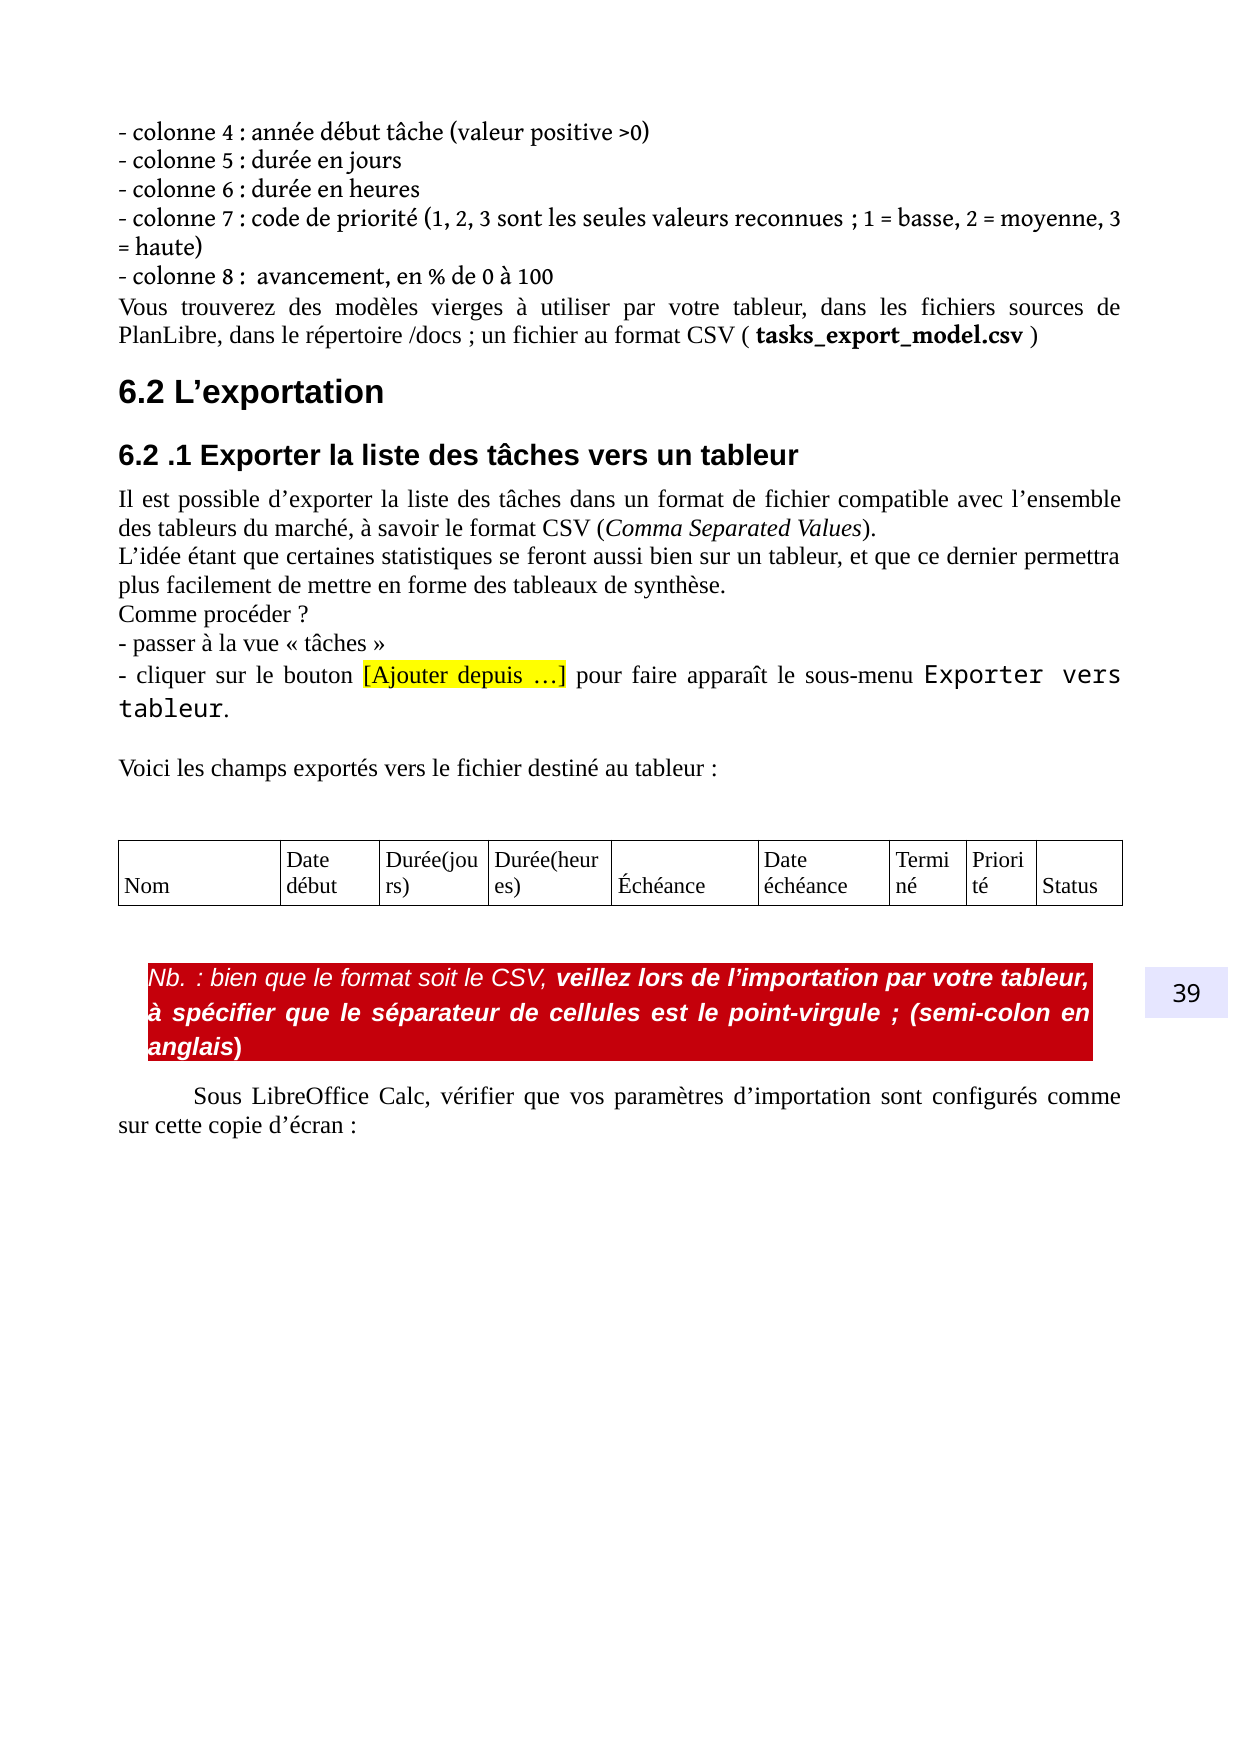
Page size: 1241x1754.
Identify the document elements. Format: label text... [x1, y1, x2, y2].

text - colonne 5 : durée en jours [118, 147, 1122, 176]
table_header Priorité [967, 841, 1036, 905]
table_header Status [1037, 841, 1122, 905]
table_header Durée(heures) [489, 841, 611, 905]
text Nb. : bien que le format soit le CSV, veillez lors de l’importation par votre tableur, à spécifier que le séparateur de cellules est le point-virgule ; (semi-colon en anglais) [148, 963, 1093, 1061]
text Vous trouverez des modèles vierges à utiliser par votre tableur, dans les fichiers sources de PlanLibre, dans le répertoire /docs ; un fichier au format CSV ( tasks_export_model.csv ) [118, 292, 1122, 351]
table_header Échéance [612, 841, 758, 905]
text Comme procéder ? [118, 599, 1122, 628]
text Sous LibreOffice Calc, vérifier que vos paramètres d’importation sont configurés comme sur cette copie d’écran : [118, 1081, 1122, 1139]
table_header Nom [119, 841, 280, 905]
text - cliquer sur le bouton [Ajouter depuis …] pour faire apparaît le sous-menu Exporter vers tableur. [118, 656, 1122, 724]
table_header Durée(jours) [380, 841, 488, 905]
subtitle 6.2 L’exportation [118, 372, 1122, 411]
table_header Date début [281, 841, 379, 905]
text Il est possible d’exporter la liste des tâches dans un format de fichier compatible avec l’ensemble des tableurs du marché, à savoir le format CSV (Comma Separated Values). [118, 484, 1122, 541]
text Voici les champs exportés vers le fichier destiné au tableur : [118, 753, 1122, 782]
text - passer à la vue « tâches » [118, 628, 1122, 656]
text L’idée étant que certaines statistiques se feront aussi bien sur un tableur, et que ce dernier permettra plus facilement de mettre en forme des tableaux de synthèse. [118, 541, 1122, 599]
table_header Terminé [890, 841, 966, 905]
text - colonne 7 : code de priorité (1, 2, 3 sont les seules valeurs reconnues ; 1 = basse, 2 = moyenne, 3 = haute) [118, 205, 1122, 263]
table_header Date échéance [759, 841, 889, 905]
text - colonne 6 : durée en heures [118, 176, 1122, 205]
subtitle 6.2 .1 Exporter la liste des tâches vers un tableur [118, 438, 1122, 471]
text - colonne 4 : année début tâche (valeur positive >0) [118, 118, 1122, 147]
text - colonne 8 : avancement, en % de 0 à 100 [118, 263, 1122, 292]
